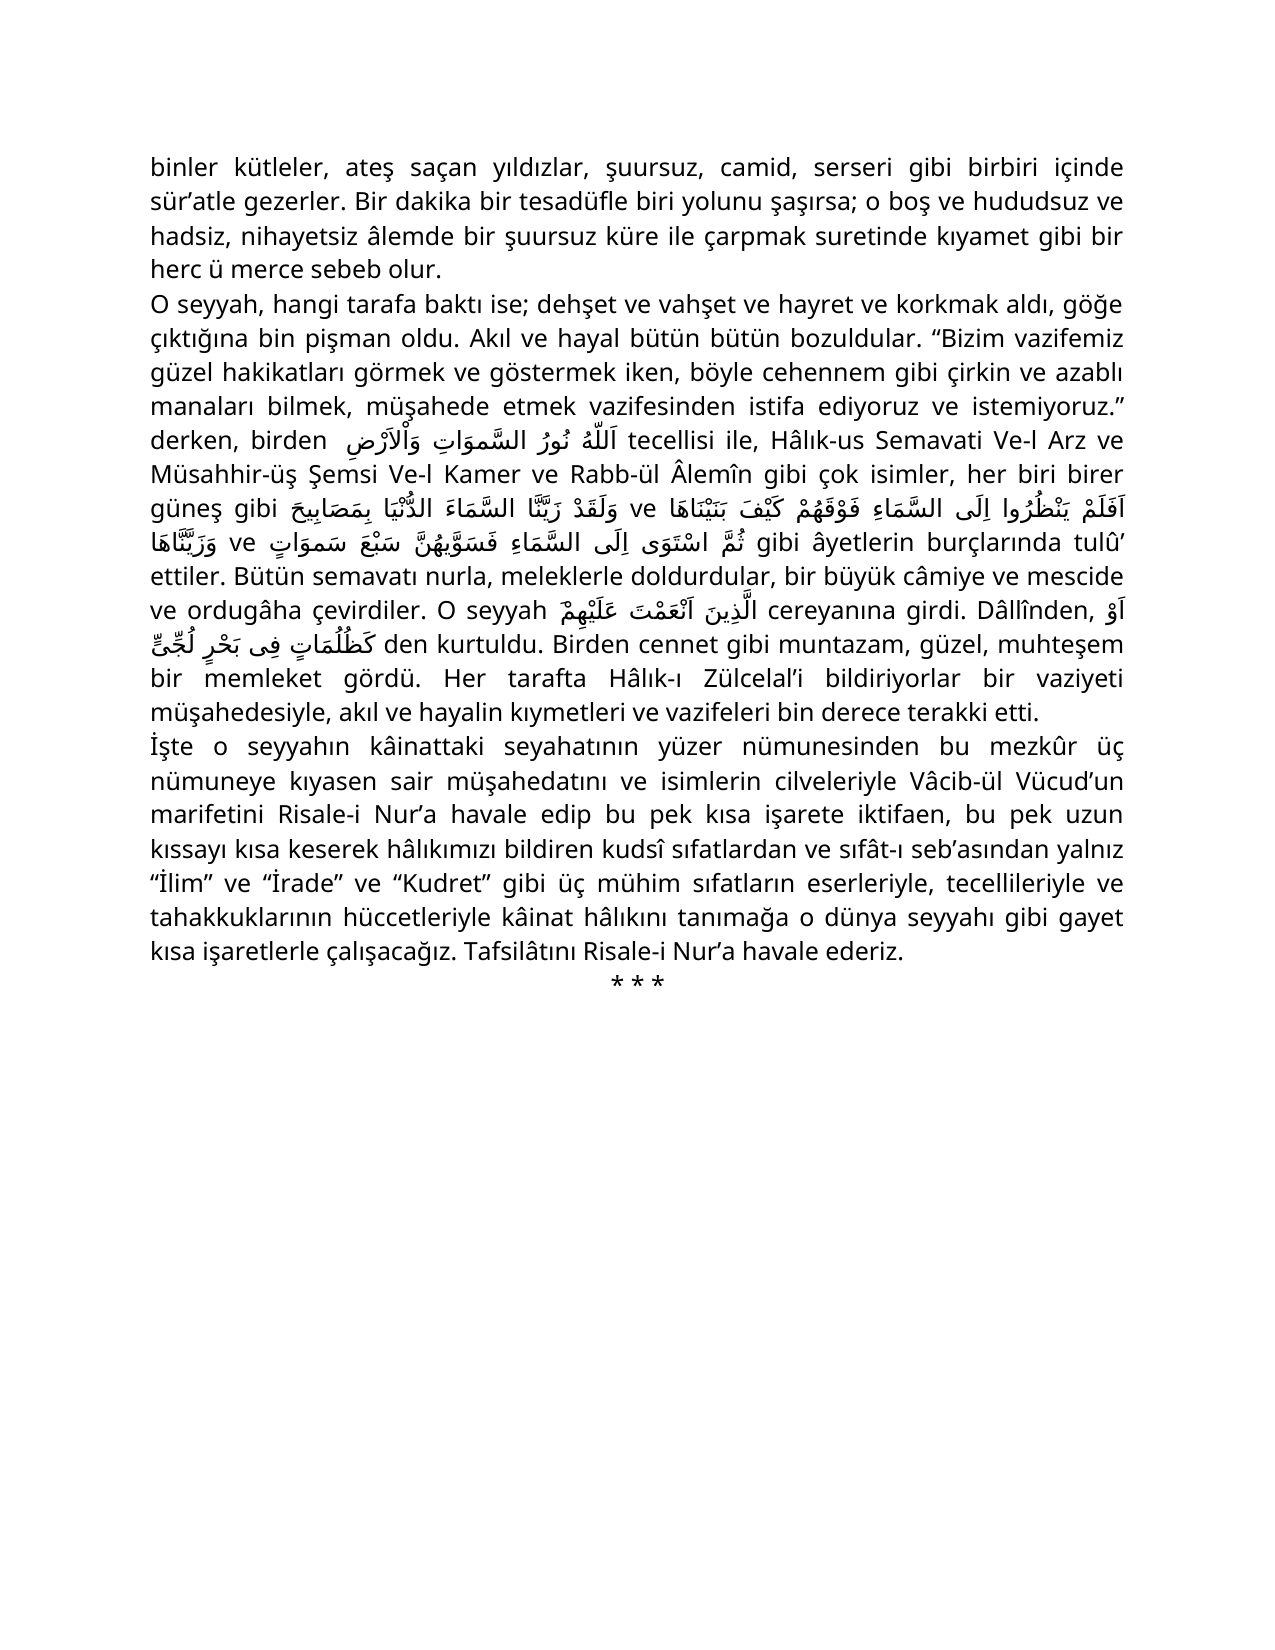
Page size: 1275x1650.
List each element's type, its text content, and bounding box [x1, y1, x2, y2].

text İşte o seyyahın kâinattaki seyahatının yüzer nümunesinden bu mezkûr üç nümuneye kıyasen sair müşahedatını ve isimlerin cilveleriyle Vâcib-ül Vücud’un marifetini Risale-i Nur’a havale edip bu pek kısa işarete iktifaen, bu pek uzun kıssayı kısa keserek hâlıkımızı bildiren kudsî sıfatlardan ve sıfât-ı seb’asından yalnız “İlim” ve “İrade” ve “Kudret” gibi üç mühim sıfatların eserleriyle, tecellileriyle ve tahakkuklarının hüccetleriyle kâinat hâlıkını tanımağa o dünya seyyahı gibi gayet kısa işaretlerle çalışacağız. Tafsilâtını Risale-i Nur’a havale ederiz. [150, 729, 1125, 967]
text * * * [150, 967, 1125, 1002]
text binler kütleler, ateş saçan yıldızlar, şuursuz, camid, serseri gibi birbiri içinde sür’atle gezerler. Bir dakika bir tesadüfle biri yolunu şaşırsa; o boş ve hududsuz ve hadsiz, nihayetsiz âlemde bir şuursuz küre ile çarpmak suretinde kıyamet gibi bir herc ü merce sebeb olur. [150, 150, 1125, 286]
text O seyyah, hangi tarafa baktı ise; dehşet ve vahşet ve hayret ve korkmak aldı, göğe çıktığına bin pişman oldu. Akıl ve hayal bütün bütün bozuldular. “Bizim vazifemiz güzel hakikatları görmek ve göstermek iken, böyle cehennem gibi çirkin ve azablı manaları bilmek, müşahede etmek vazifesinden istifa ediyoruz ve istemiyoruz.” derken, birden اَللّهُ نُورُ السَّموَاتِ وَاْلاَرْضِ tecellisi ile, Hâlık-us Semavati Ve-l Arz ve Müsahhir-üş Şemsi Ve-l Kamer ve Rabb-ül Âlemîn gibi çok isimler, her biri birer güneş gibi وَلَقَدْ زَيَّنَّا السَّمَاءَ الدُّنْيَا بِمَصَابِيحَ ve اَفَلَمْ يَنْظُرُوا اِلَى السَّمَاءِ فَوْقَهُمْ كَيْفَ بَنَيْنَاهَا وَزَيَّنَّاهَا ve ثُمَّ اسْتَوَى اِلَى السَّمَاءِ فَسَوَّيهُنَّ سَبْعَ سَموَاتٍ gibi âyetlerin burçlarında tulû’ ettiler. Bütün semavatı nurla, meleklerle doldurdular, bir büyük câmiye ve mescide ve ordugâha çevirdiler. O seyyah َالَّذِينَ اَنْعَمْتَ عَلَيْهِمْ cereyanına girdi. Dâllînden, اَوْ كَظُلُمَاتٍ فِى بَحْرٍ لُجِّىٍّ den kurtuldu. Birden cennet gibi muntazam, güzel, muhteşem bir memleket gördü. Her tarafta Hâlık-ı Zülcelal’i bildiriyorlar bir vaziyeti müşahedesiyle, akıl ve hayalin kıymetleri ve vazifeleri bin derece terakki etti. [150, 286, 1125, 729]
